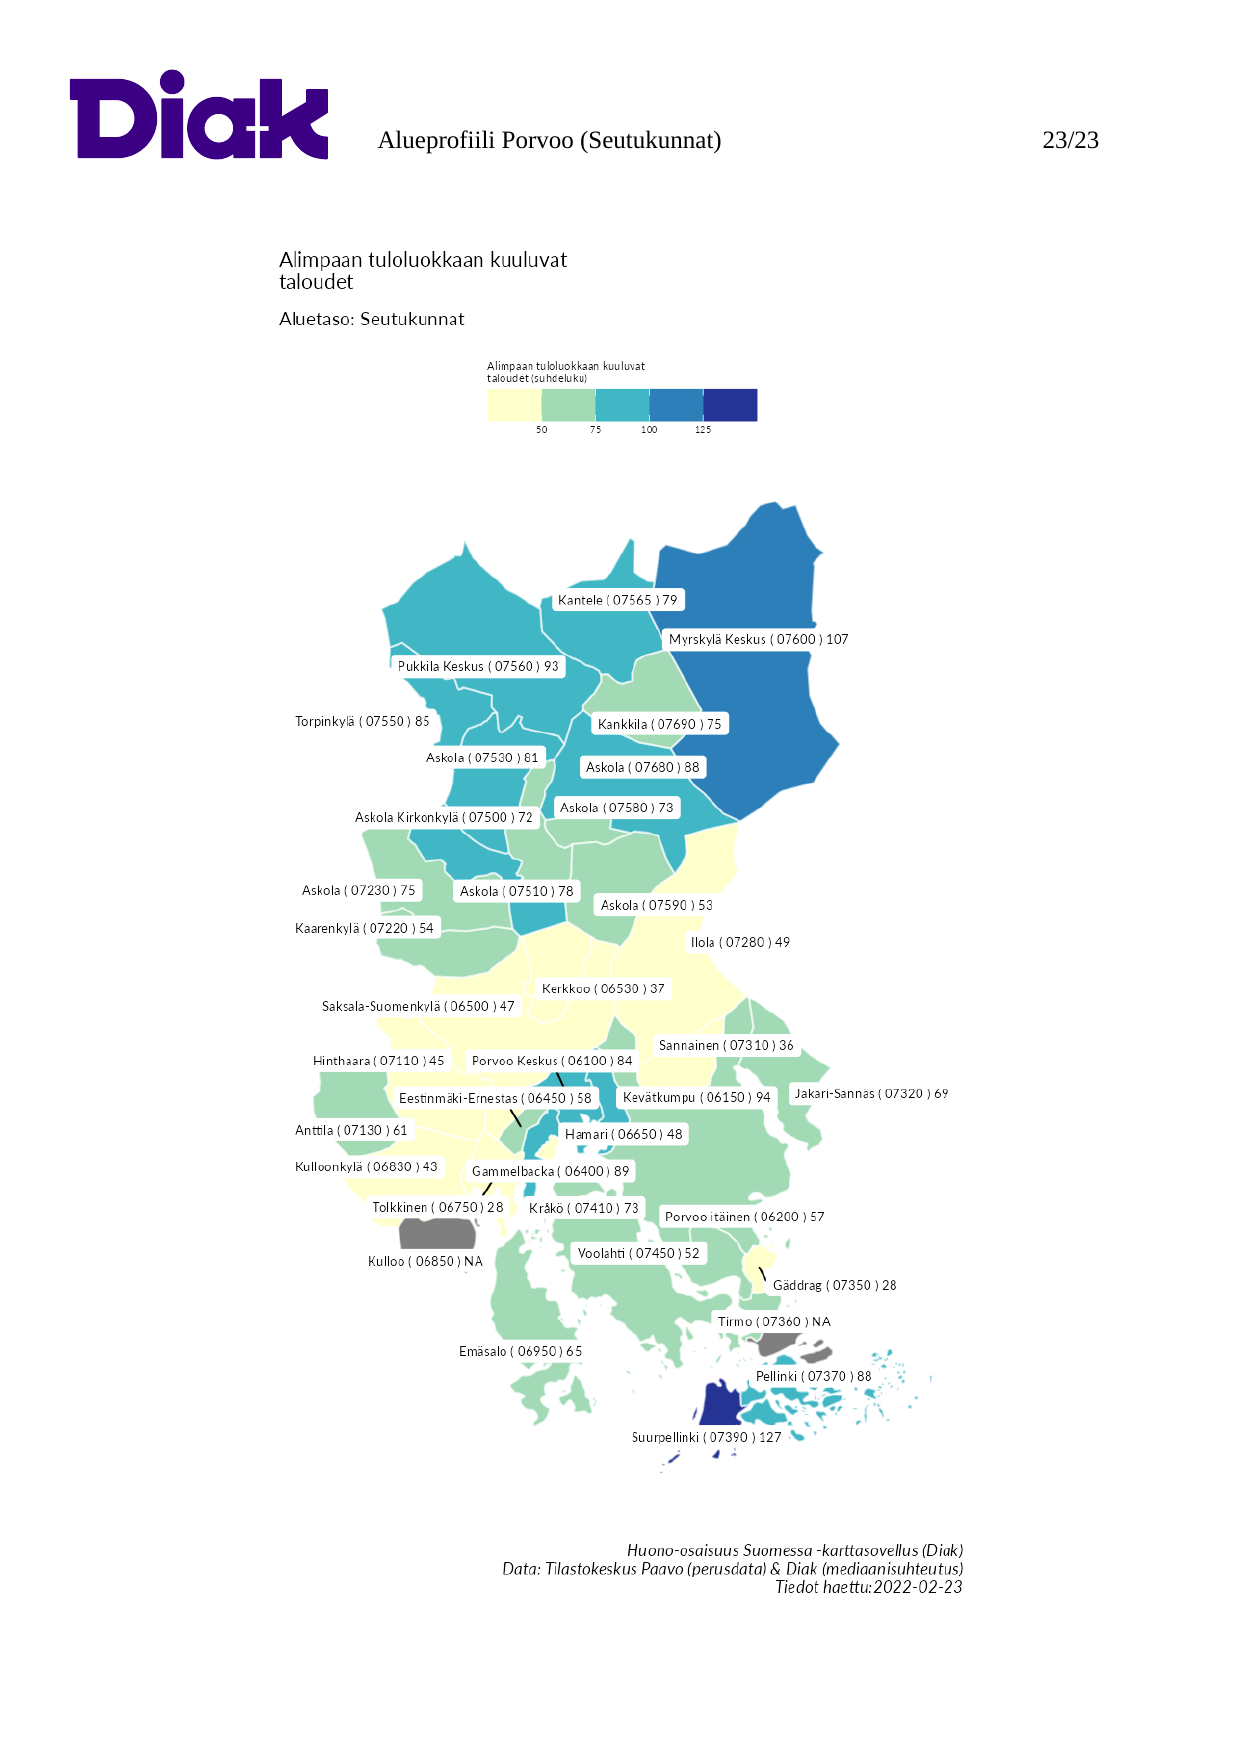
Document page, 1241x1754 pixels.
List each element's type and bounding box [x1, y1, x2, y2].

picture [61, 196, 1179, 1651]
